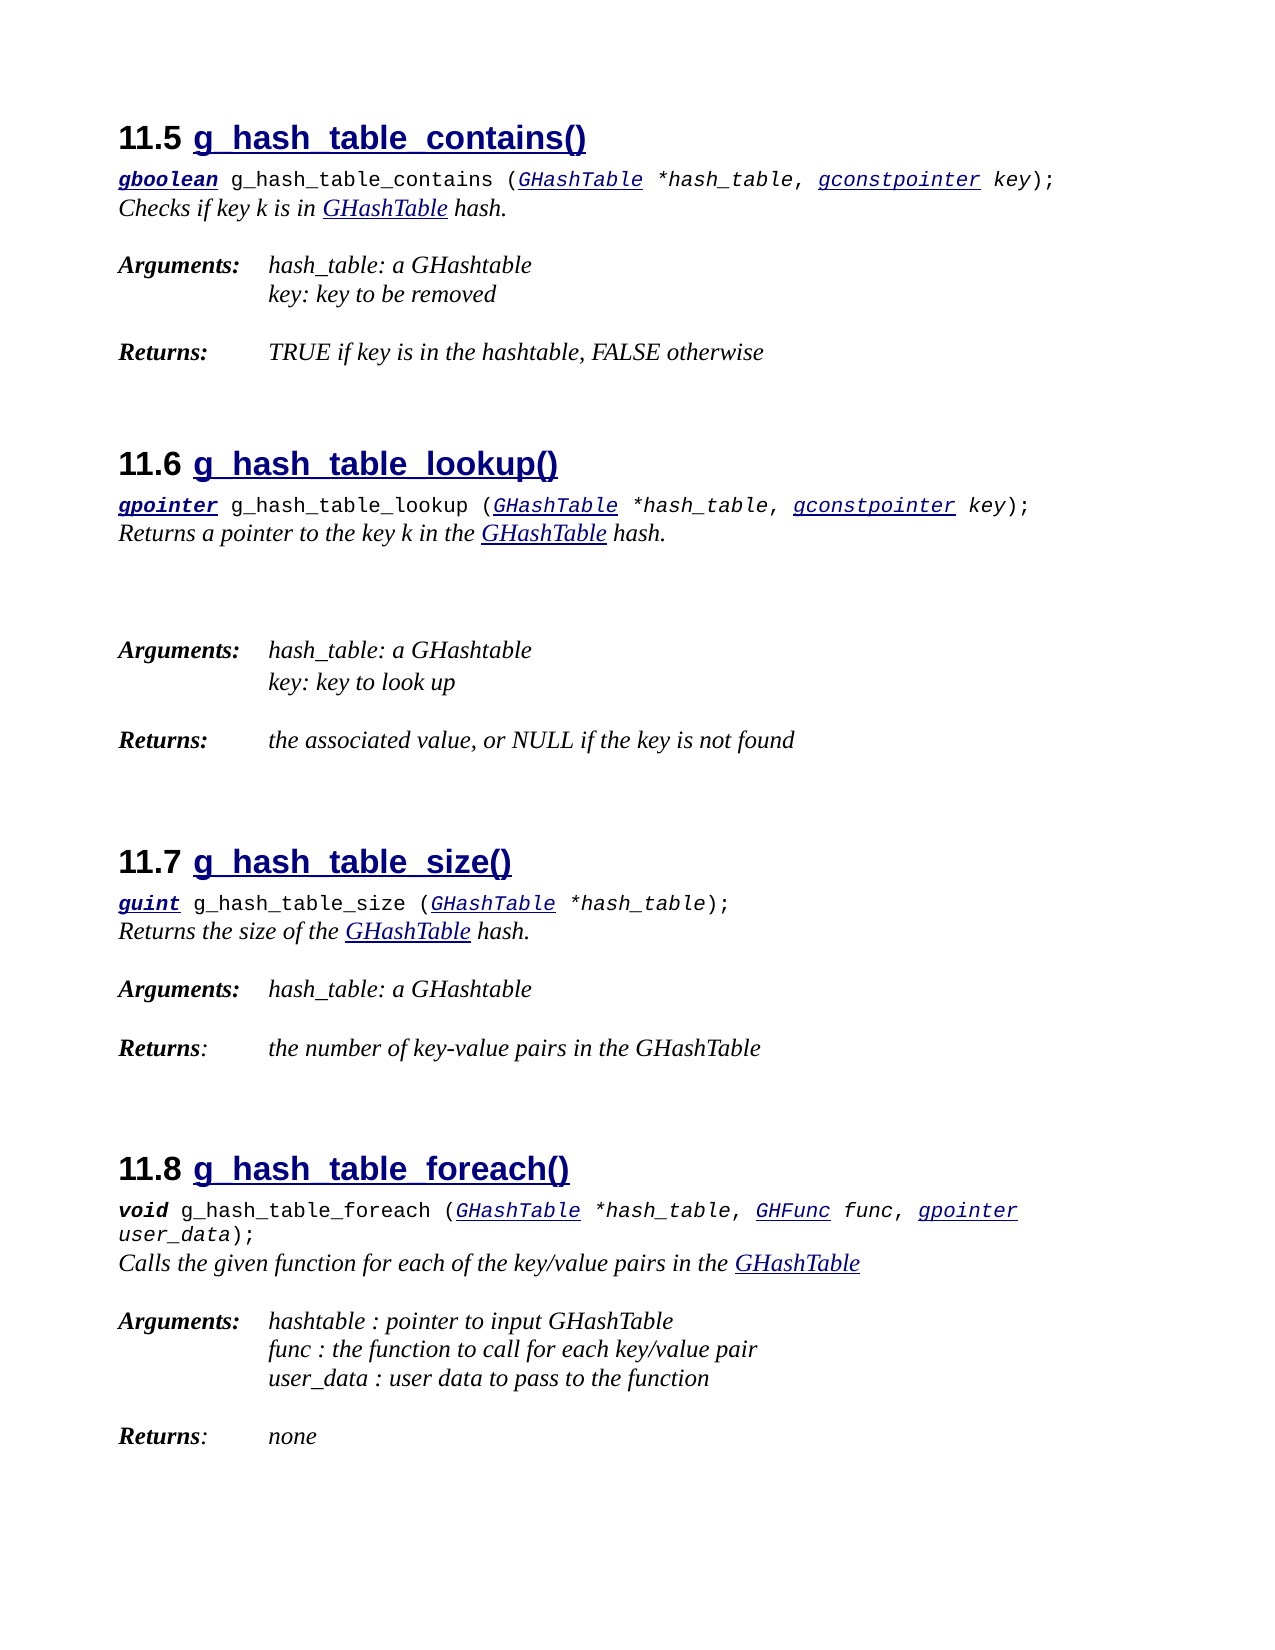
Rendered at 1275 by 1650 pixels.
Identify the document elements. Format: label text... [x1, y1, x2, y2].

text Returns: the associated value, or NULL if the key is not found [118, 725, 1157, 754]
text Calls the given function for each of the key/value pairs in the GHashTable [118, 1248, 1157, 1276]
text gboolean g_hash_table_contains (GHashTable *hash_table, gconstpointer key); [118, 169, 1157, 193]
text gpointer g_hash_table_lookup (GHashTable *hash_table, gconstpointer key); [118, 495, 1157, 518]
text Returns: TRUE if key is in the hashtable, FALSE otherwise [118, 337, 1157, 365]
text key: key to be removed [118, 279, 1157, 308]
subtitle g_hash_table_foreach() [118, 1149, 1157, 1188]
subtitle g_hash_table_size() [118, 841, 1157, 880]
text Arguments: hash_table: a GHashtable [118, 974, 1157, 1003]
text Returns the size of the GHashTable hash. [118, 916, 1157, 945]
text key: key to look up [118, 667, 1157, 696]
text guint g_hash_table_size (GHashTable *hash_table); [118, 893, 1157, 916]
text Arguments: hash_table: a GHashtable [118, 250, 1157, 279]
subtitle g_hash_table_lookup() [118, 444, 1157, 482]
text Returns: the number of key-value pairs in the GHashTable [118, 1033, 1157, 1061]
text void g_hash_table_foreach (GHashTable *hash_table, GHFunc func, gpointer user_data); [118, 1200, 1157, 1248]
text user_data : user data to pass to the function [118, 1363, 1157, 1392]
text Returns a pointer to the key k in the GHashTable hash. [118, 518, 1157, 547]
text Arguments: hashtable : pointer to input GHashTable [118, 1306, 1157, 1334]
text Checks if key k is in GHashTable hash. [118, 193, 1157, 222]
text func : the function to call for each key/value pair [118, 1334, 1157, 1363]
text Returns: none [118, 1421, 1157, 1449]
subtitle g_hash_table_contains() [118, 118, 1157, 157]
text Arguments: hash_table: a GHashtable [118, 635, 1157, 664]
